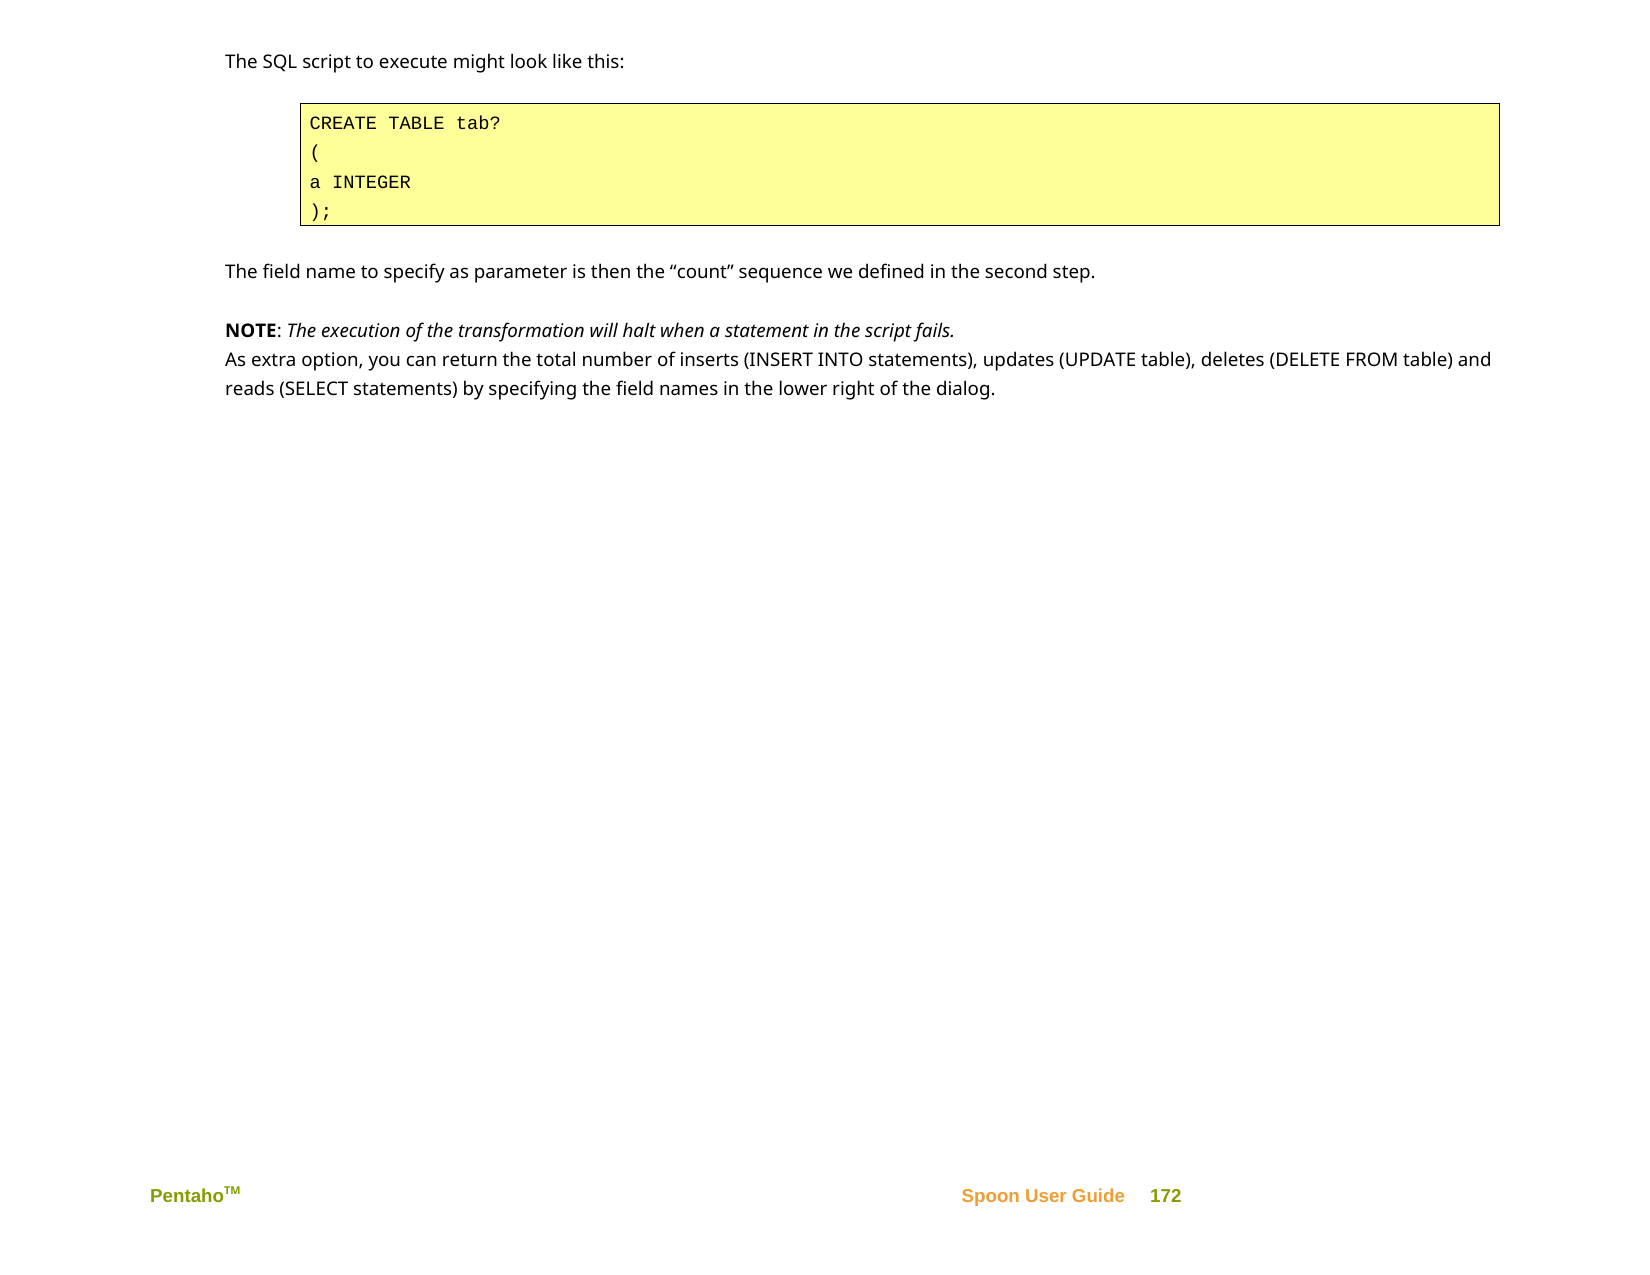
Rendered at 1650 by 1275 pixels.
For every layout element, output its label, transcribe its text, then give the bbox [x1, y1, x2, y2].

text CREATE TABLE tab? [301, 104, 1499, 132]
text ); [301, 191, 1499, 225]
text The field name to specify as parameter is then the “count” sequence we defined in the second step. [225, 255, 1500, 284]
text ( [301, 132, 1499, 162]
text NOTE: The execution of the transformation will halt when a statement in the script fails. [225, 314, 1500, 343]
text As extra option, you can return the total number of inserts (INSERT INTO statements), updates (UPDATE table), deletes (DELETE FROM table) and reads (SELECT statements) by specifying the field names in the lower right of the dialog. [225, 343, 1500, 401]
text The SQL script to execute might look like this: [225, 45, 1500, 74]
text a INTEGER [301, 162, 1499, 191]
